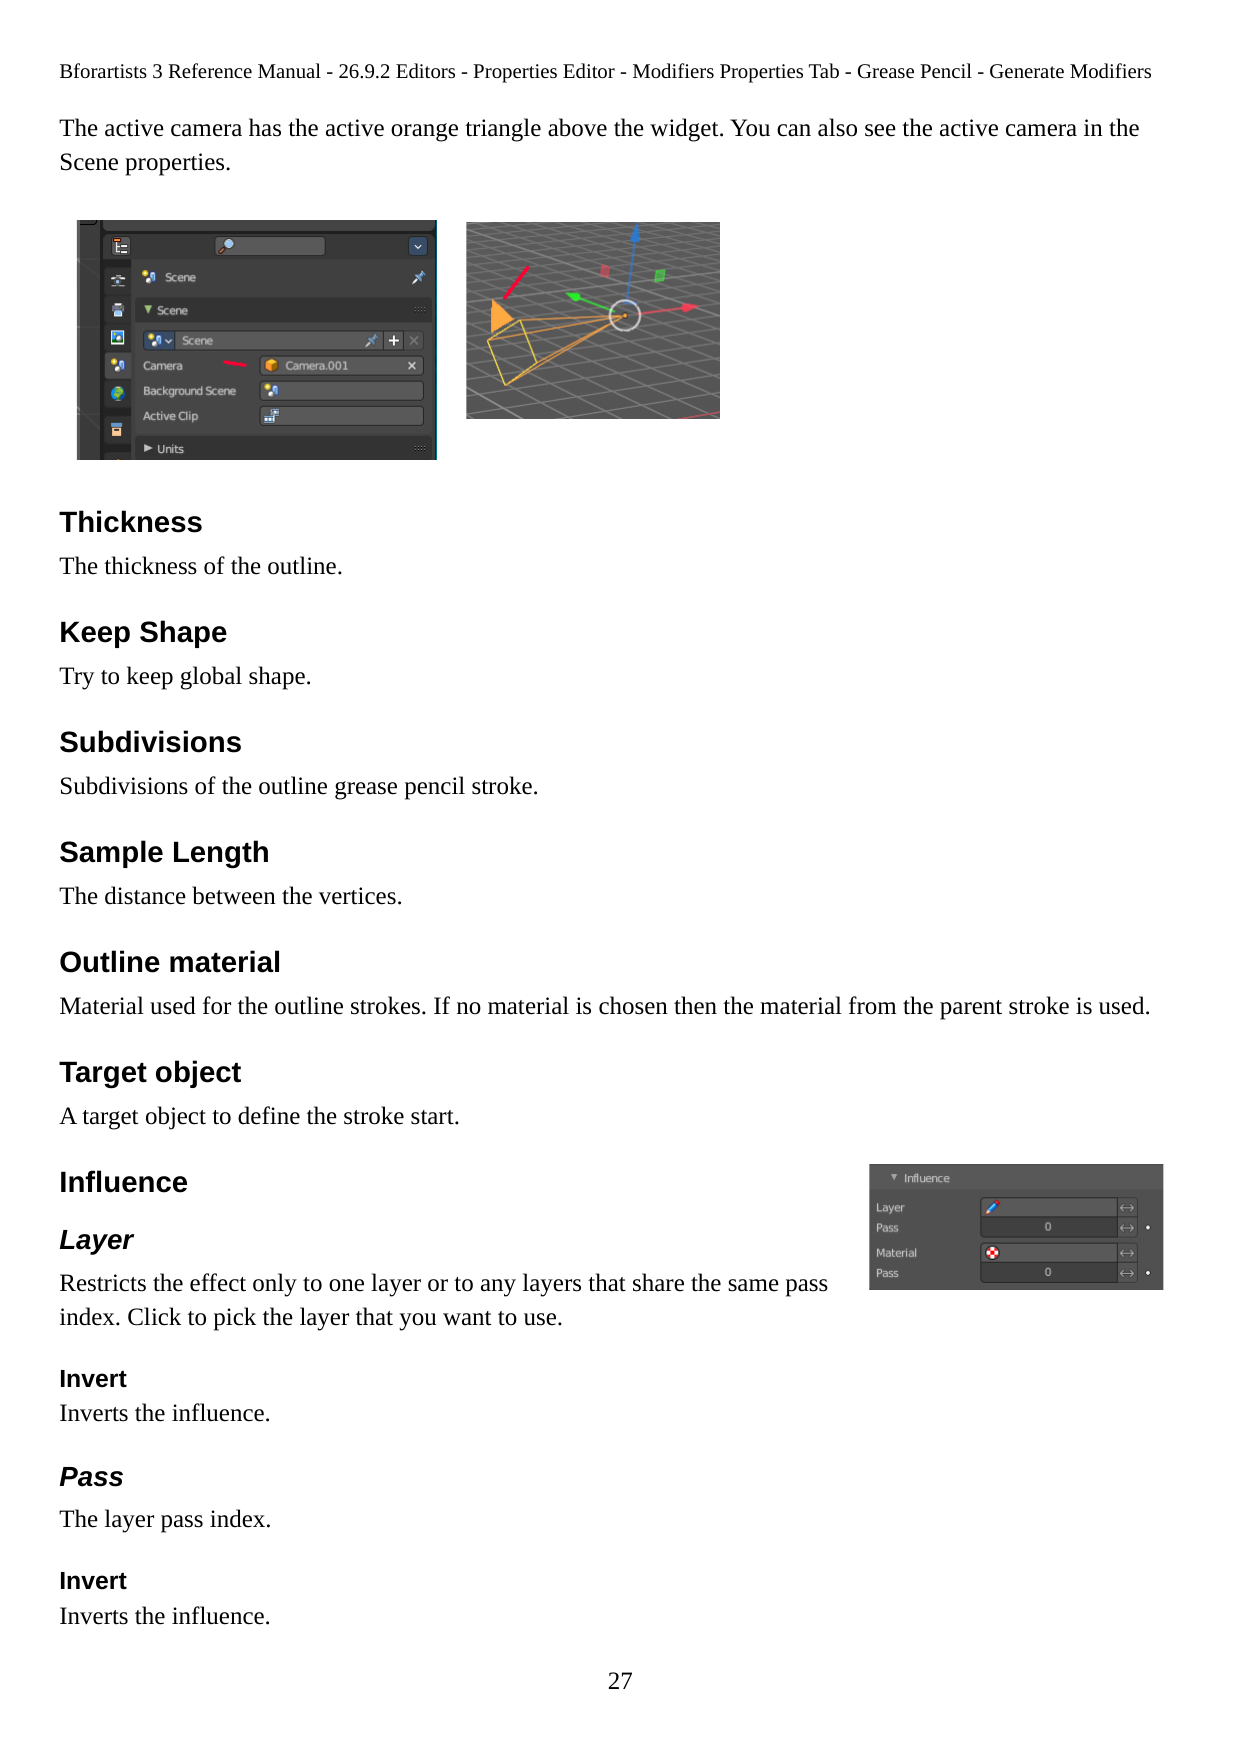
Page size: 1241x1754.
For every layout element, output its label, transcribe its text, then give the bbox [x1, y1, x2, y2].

text The thickness of the outline. [59, 551, 1181, 580]
subtitle Outline material [59, 945, 1181, 978]
text Inverts the influence. [59, 1398, 1181, 1427]
text Material used for the outline strokes. If no material is chosen then the material from the parent stroke is used. [59, 991, 1181, 1020]
subtitle [1164, 1164, 1181, 1198]
text Try to keep global shape. [59, 661, 1181, 690]
subtitle Invert [59, 1364, 1181, 1392]
picture [76, 220, 437, 460]
text Restricts the effect only to one layer or to any layers that share the same pass index. Click to pick the layer that you want to use. [59, 1268, 1181, 1331]
text Subdivisions of the outline grease pencil stroke. [59, 771, 1181, 800]
subtitle Keep Shape [59, 615, 1181, 649]
subtitle [1164, 1223, 1181, 1255]
subtitle Sample Length [59, 835, 1181, 868]
subtitle Thickness [59, 505, 1181, 539]
subtitle Layer [59, 1223, 869, 1255]
picture [466, 222, 720, 419]
text The active camera has the active orange triangle above the widget. You can also see the active camera in the Scene properties. [59, 113, 1181, 176]
subtitle Influence [59, 1164, 869, 1198]
subtitle Target object [59, 1054, 1181, 1088]
picture [869, 1164, 1164, 1290]
text Inverts the influence. [59, 1601, 1181, 1629]
text The distance between the vertices. [59, 881, 1181, 910]
text The layer pass index. [59, 1504, 1181, 1533]
subtitle Subdivisions [59, 725, 1181, 759]
subtitle Invert [59, 1566, 1181, 1594]
text A target object to define the stroke start. [59, 1101, 1181, 1129]
subtitle Pass [59, 1460, 1181, 1492]
